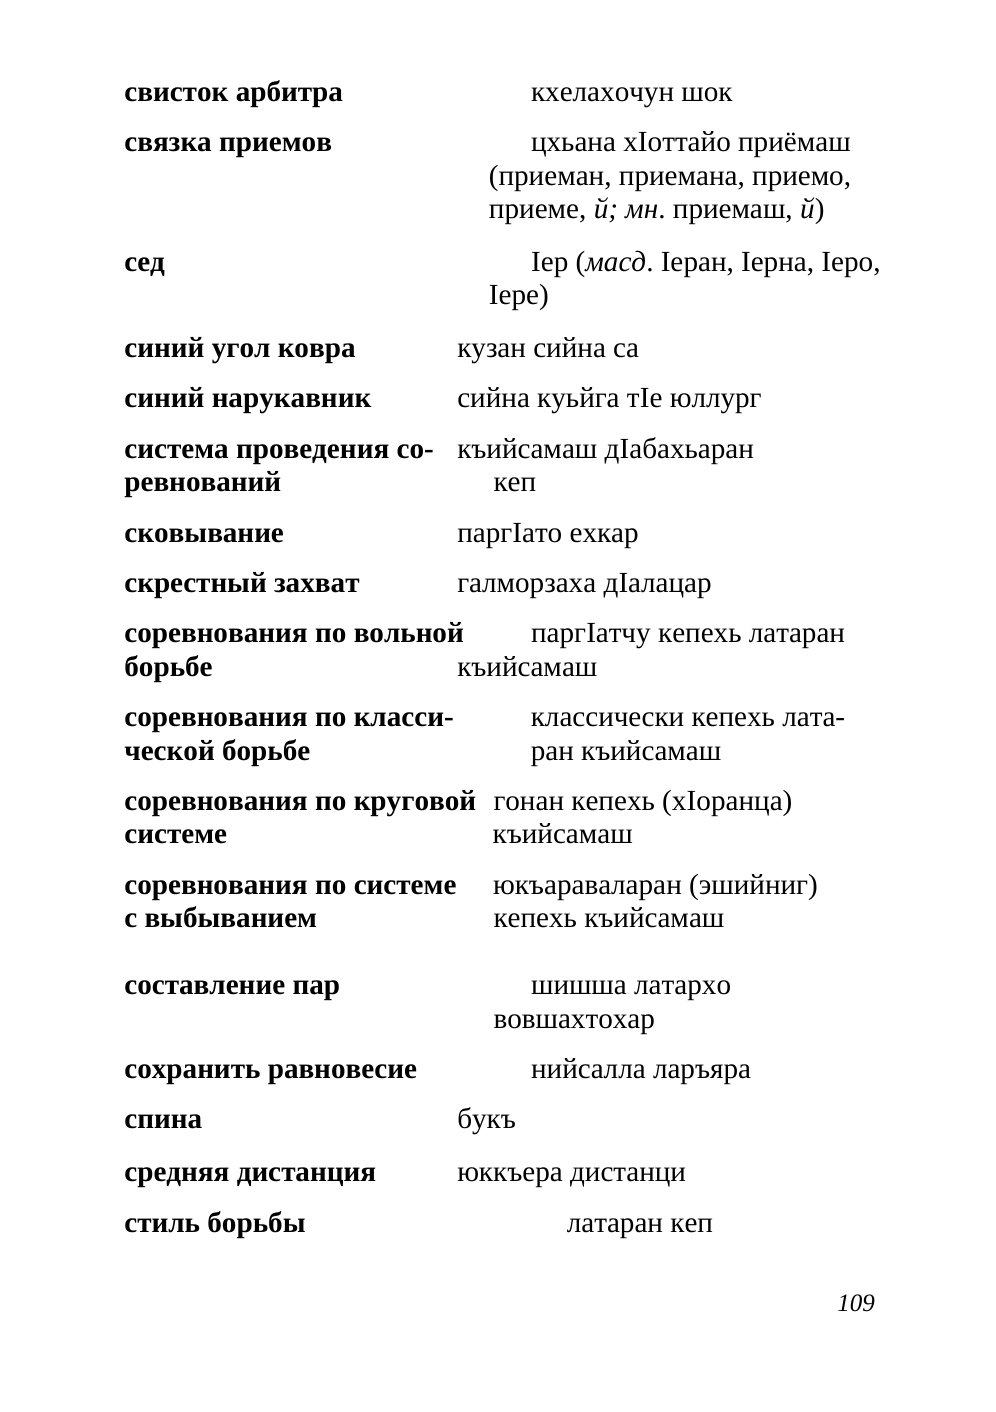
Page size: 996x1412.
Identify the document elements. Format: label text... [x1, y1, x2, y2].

text стиль борьбы латаран кеп [124, 1205, 883, 1238]
text сохранить равновесие нийсалла ларъяра [124, 1051, 883, 1085]
text скрестный захват галморзаха дIалацар [124, 565, 883, 598]
text составление пар шишша латархо [124, 967, 883, 1001]
text системе къийсамаш [124, 817, 883, 850]
text ческой борьбе ран къийсамаш [124, 733, 883, 766]
text соревнования по класси- классически кепехь лата- [124, 699, 883, 733]
text Iере) [124, 277, 883, 311]
text синий угол ковра кузан сийна са [124, 330, 883, 364]
text свисток арбитра кхелахочун шок [124, 74, 883, 107]
text с выбыванием кепехь къийсамаш [124, 900, 883, 934]
text синий нарукавник сийна куьйга тIе юллург [124, 381, 883, 414]
text соревнования по круговой гонан кепехь (хIоранца) [124, 783, 883, 817]
text средняя дистанция юккъера дистанци [124, 1154, 883, 1188]
text связка приемов цхьана хIоттайо приёмаш [124, 124, 883, 158]
text сед Iер (масд. Iеран, Iерна, Iеро, [124, 244, 883, 277]
text система проведения со- къийсамаш дIабахьаран [124, 431, 883, 464]
text приеме, й; мн. приемаш, й) [124, 191, 883, 225]
text вовшахтохар [419, 1001, 883, 1034]
text соревнования по вольной паргIатчу кепехь латаран [124, 615, 883, 649]
text ревнований кеп [124, 464, 883, 498]
text (приеман, приемана, приемо, [124, 158, 883, 191]
text соревнования по системе юкъараваларан (эшийниг) [124, 867, 883, 900]
text сковывание паргIато ехкар [124, 515, 883, 548]
text спина букъ [124, 1102, 883, 1135]
text борьбе къийсамаш [124, 649, 883, 682]
